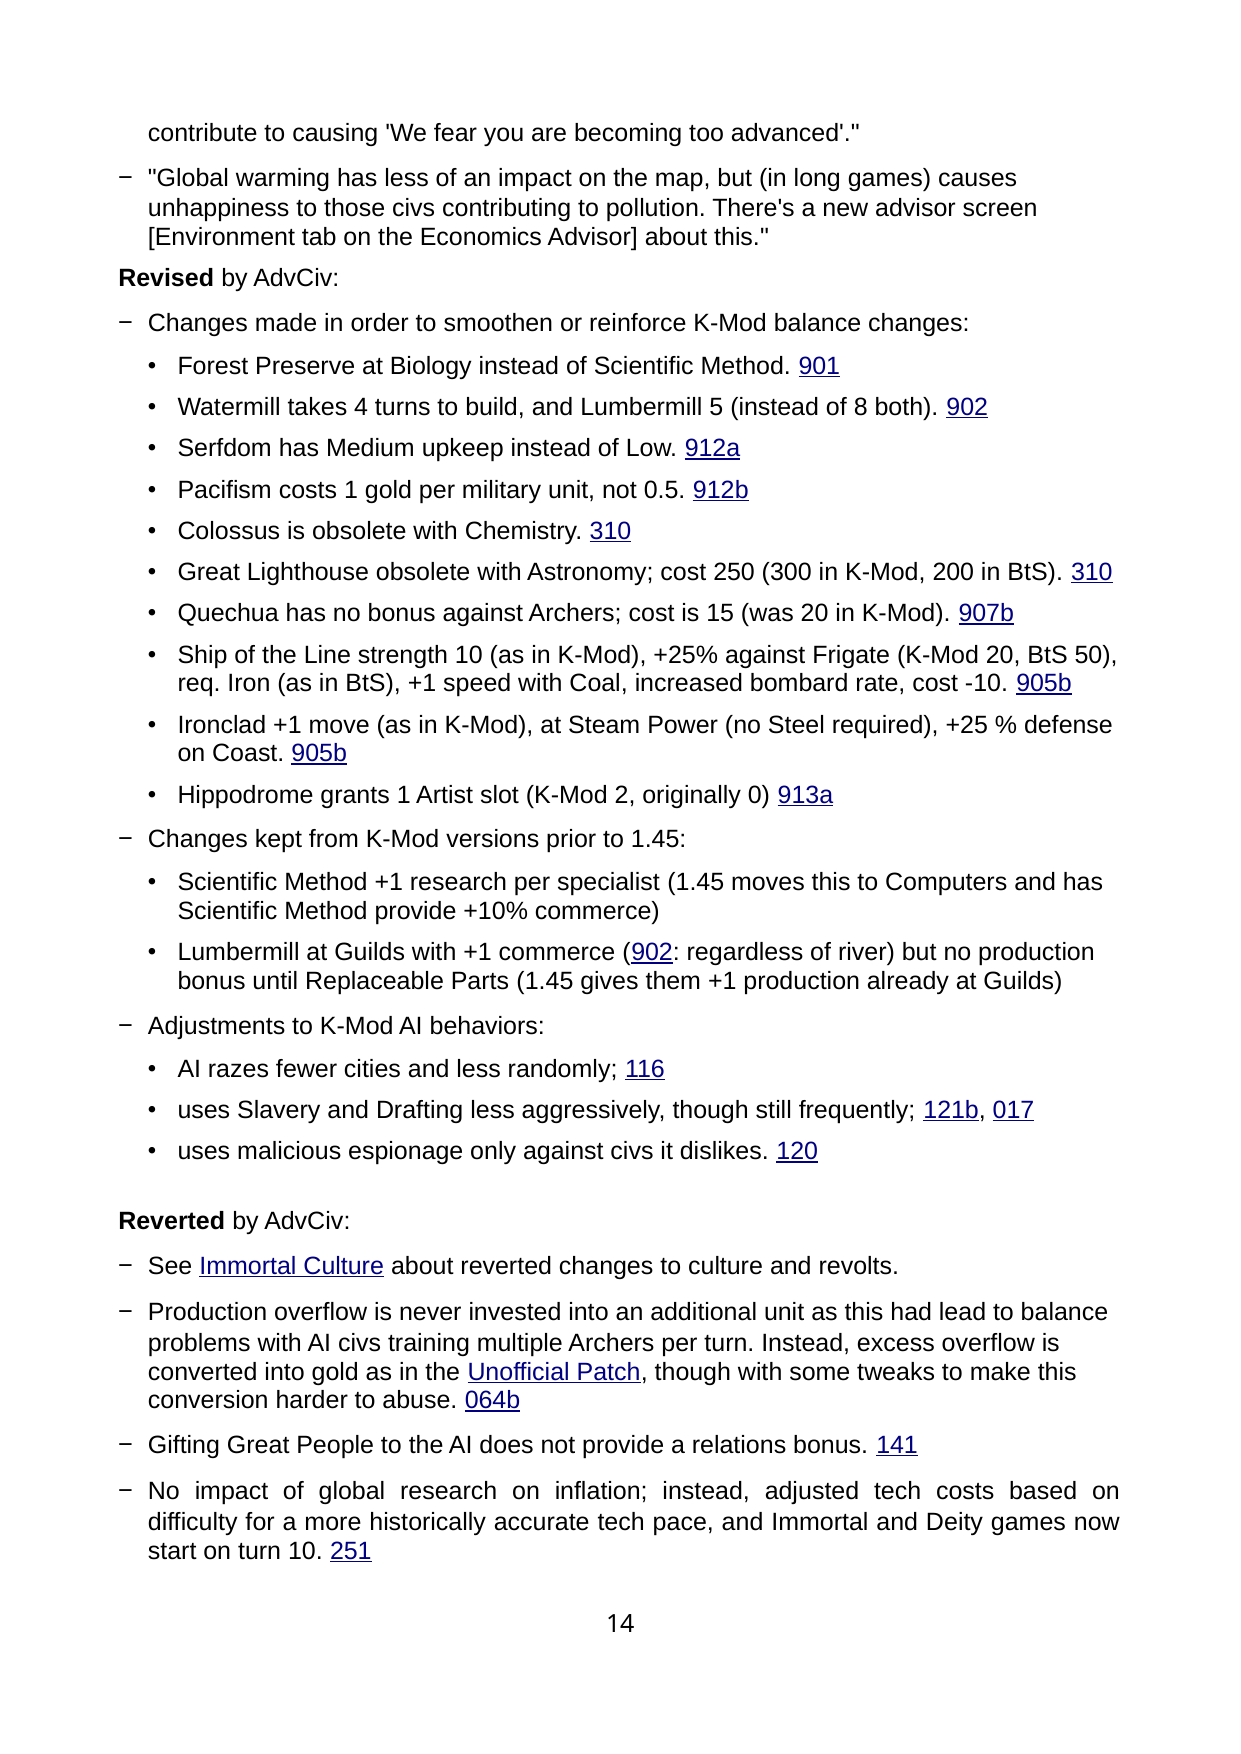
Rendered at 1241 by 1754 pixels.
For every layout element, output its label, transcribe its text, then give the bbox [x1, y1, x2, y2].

list Colossus is obsolete with Chemistry. 310 [148, 516, 1122, 545]
list "Global warming has less of an impact on the map, but (in long games) causes unhappiness to those civs contributing to pollution. There's a new advisor screen [Environment tab on the Economics Advisor] about this." [118, 159, 1122, 251]
list Ironclad +1 move (as in K-Mod), at Steam Power (no Steel required), +25 % defense on Coast. 905b [148, 709, 1122, 767]
list Lumbermill at Guilds with +1 commerce (902: regardless of river) but no production bonus until Replaceable Parts (1.45 gives them +1 production already at Guilds) [148, 937, 1122, 995]
list Forest Preserve at Biology instead of Scientific Method. 901 [148, 351, 1122, 380]
list Gifting Great People to the AI does not provide a relations bonus. 141 [118, 1427, 1122, 1461]
text Revised by AdvCiv: [118, 263, 1122, 292]
list uses Slavery and Drafting less aggressively, though still frequently; 121b, 017 [148, 1095, 1122, 1124]
list Ship of the Line strength 10 (as in K-Mod), +25% against Frigate (K-Mod 20, BtS 50), req. Iron (as in BtS), +1 speed with Coal, increased bombard rate, cost -10. 905b [148, 639, 1122, 697]
list See Immortal Culture about reverted changes to culture and revolts. [118, 1247, 1122, 1281]
list Pacifism costs 1 gold per military unit, not 0.5. 912b [148, 474, 1122, 503]
list Adjustments to K-Mod AI behaviors: [118, 1007, 1122, 1041]
list No impact of global research on inflation; instead, adjusted tech costs based on difficulty for a more historically accurate tech pace, and Immortal and Deity games now start on turn 10. 251 [118, 1473, 1122, 1564]
list Serfdom has Medium upkeep instead of Low. 912a [148, 433, 1122, 462]
list Changes kept from K-Mod versions prior to 1.45: [118, 821, 1122, 855]
list Scientific Method +1 research per specialist (1.45 moves this to Computers and has Scientific Method provide +10% commerce) [148, 867, 1122, 925]
list Quechua has no bonus against Archers; cost is 15 (was 20 in K-Mod). 907b [148, 598, 1122, 627]
list Great Lighthouse obsolete with Astronomy; cost 250 (300 in K-Mod, 200 in BtS). 310 [148, 557, 1122, 586]
list AI razes fewer cities and less randomly; 116 [148, 1054, 1122, 1083]
list contribute to causing 'We fear you are becoming too advanced'." [118, 118, 1122, 147]
list Hippodrome grants 1 Artist slot (K-Mod 2, originally 0) 913a [148, 779, 1122, 808]
list Production overflow is never invested into an additional unit as this had lead to balance problems with AI civs training multiple Archers per turn. Instead, excess overflow is converted into gold as in the Unofficial Patch, though with some tweaks to make this conversion harder to abuse. 064b [118, 1294, 1122, 1414]
list Changes made in order to smoothen or reinforce K-Mod balance changes: [118, 304, 1122, 338]
list Watermill takes 4 turns to build, and Lumbermill 5 (instead of 8 both). 902 [148, 392, 1122, 421]
list uses malicious espionage only against civs it dislikes. 120 [148, 1136, 1122, 1165]
text Reverted by AdvCiv: [118, 1177, 1122, 1235]
